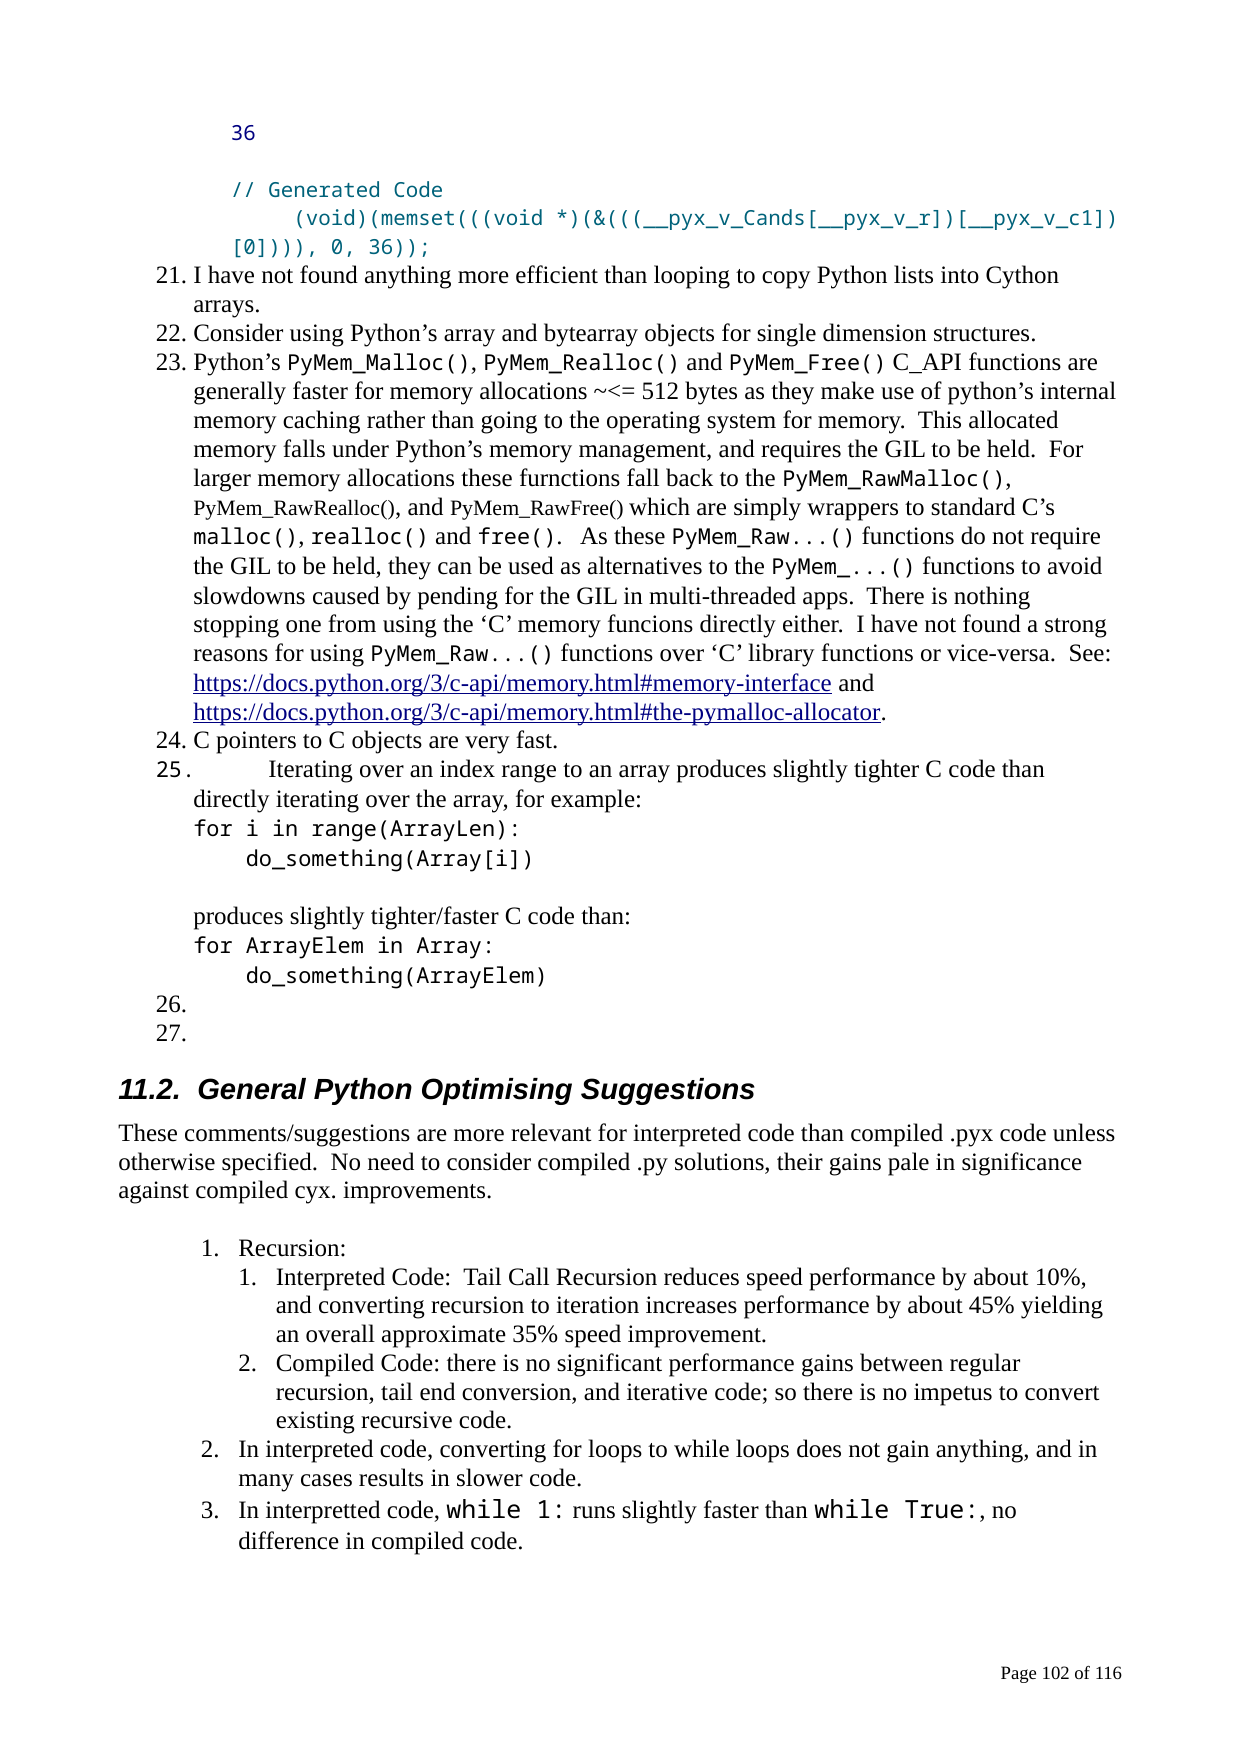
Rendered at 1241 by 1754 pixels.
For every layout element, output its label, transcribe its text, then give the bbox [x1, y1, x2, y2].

list C pointers to C objects are very fast. [156, 726, 1122, 754]
list Compiled Code: there is no significant performance gains between regular recursion, tail end conversion, and iterative code; so there is no impetus to convert existing recursive code. [238, 1348, 1122, 1434]
subtitle General Python Optimising Suggestions [118, 1072, 1122, 1106]
list Python’s PyMem_Malloc(), PyMem_Realloc() and PyMem_Free() C_API functions are generally faster for memory allocations ~<= 512 bytes as they make use of python’s internal memory caching rather than going to the operating system for memory. This allocated memory falls under Python’s memory management, and requires the GIL to be held. For larger memory allocations these furnctions fall back to the PyMem_RawMalloc(), PyMem_RawRealloc(), and PyMem_RawFree() which are simply wrappers to standard C’s malloc(), realloc() and free(). As these PyMem_Raw...() functions do not require the GIL to be held, they can be used as alternatives to the PyMem_...() functions to avoid slowdowns caused by pending for the GIL in multi-threaded apps. There is nothing stopping one from using the ‘C’ memory funcions directly either. I have not found a strong reasons for using PyMem_Raw...() functions over ‘C’ library functions or vice-versa. See: https://docs.python.org/3/c-api/memory.html#memory-interface and https://docs.python.org/3/c-api/memory.html#the-pymalloc-allocator. [156, 347, 1122, 726]
list Interpreted Code: Tail Call Recursion reduces speed performance by about 10%, and converting recursion to iteration increases performance by about 45% yielding an overall approximate 35% speed improvement. [238, 1262, 1122, 1348]
list Recursion: [201, 1233, 1122, 1262]
list Consider using Python’s array and bytearray objects for single dimension structures. [156, 318, 1122, 347]
list In interpretted code, while 1: runs slightly faster than while True:, no difference in compiled code. [201, 1492, 1122, 1554]
list Iterating over an index range to an array produces slightly tighter C code than directly iterating over the array, for example: for i in range(ArrayLen): do_something(Array[i]) produces slightly tighter/faster C code than: for ArrayElem in Array: do_something(ArrayElem) [156, 754, 1122, 989]
list 36 // Generated Code (void)(memset(((void *)(&(((__pyx_v_Cands[__pyx_v_r])[__pyx_v_c1])[0]))), 0, 36)); [193, 118, 1122, 260]
list I have not found anything more efficient than looping to copy Python lists into Cython arrays. [156, 260, 1122, 318]
text These comments/suggestions are more relevant for interpreted code than compiled .pyx code unless otherwise specified. No need to consider compiled .py solutions, their gains pale in significance against compiled cyx. improvements. [118, 1118, 1122, 1204]
list In interpreted code, converting for loops to while loops does not gain anything, and in many cases results in slower code. [201, 1434, 1122, 1492]
